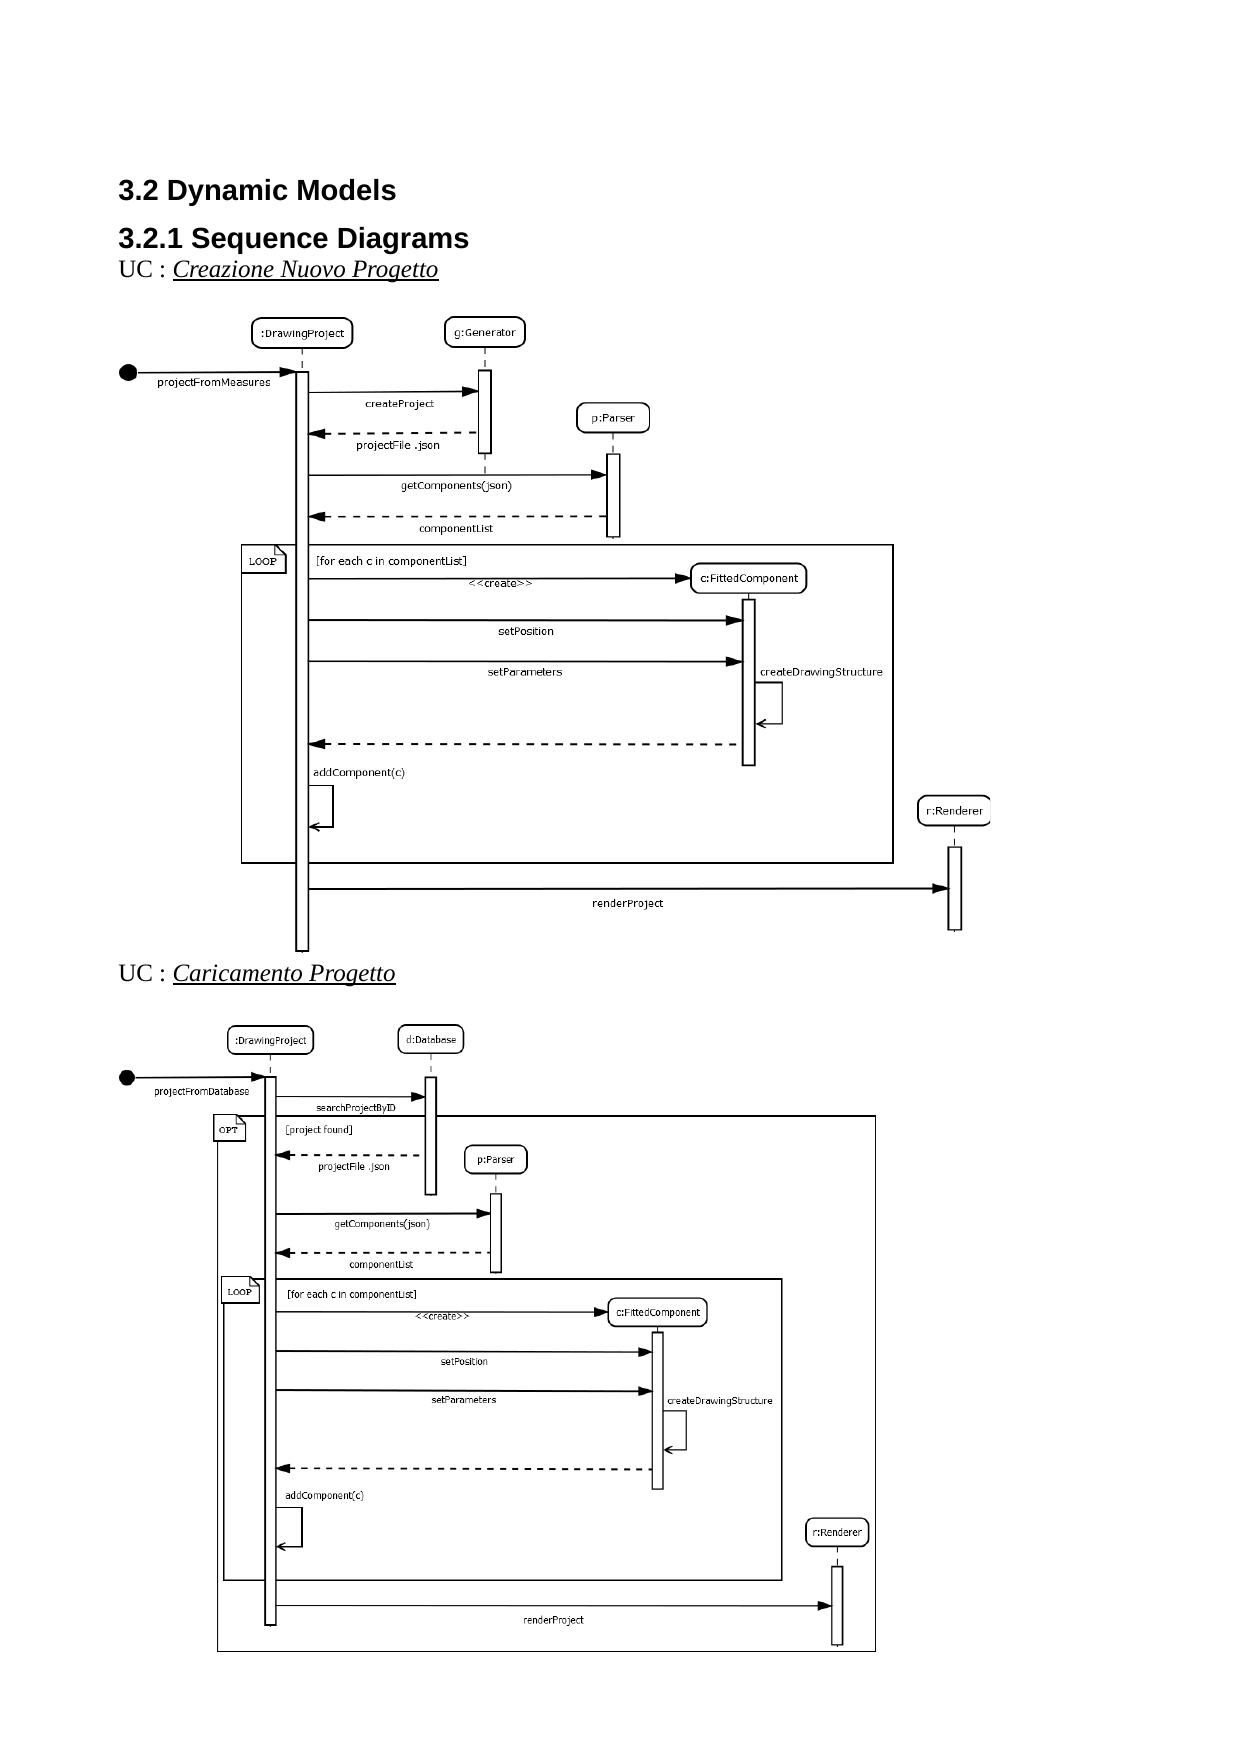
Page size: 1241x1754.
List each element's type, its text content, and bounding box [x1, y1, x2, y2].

subtitle 3.2.1 Sequence Diagrams [118, 221, 1122, 254]
text UC : Caricamento Progetto [118, 303, 1122, 987]
text UC : Creazione Nuovo Progetto [118, 254, 1122, 283]
subtitle 3.2 Dynamic Models [118, 172, 1122, 206]
